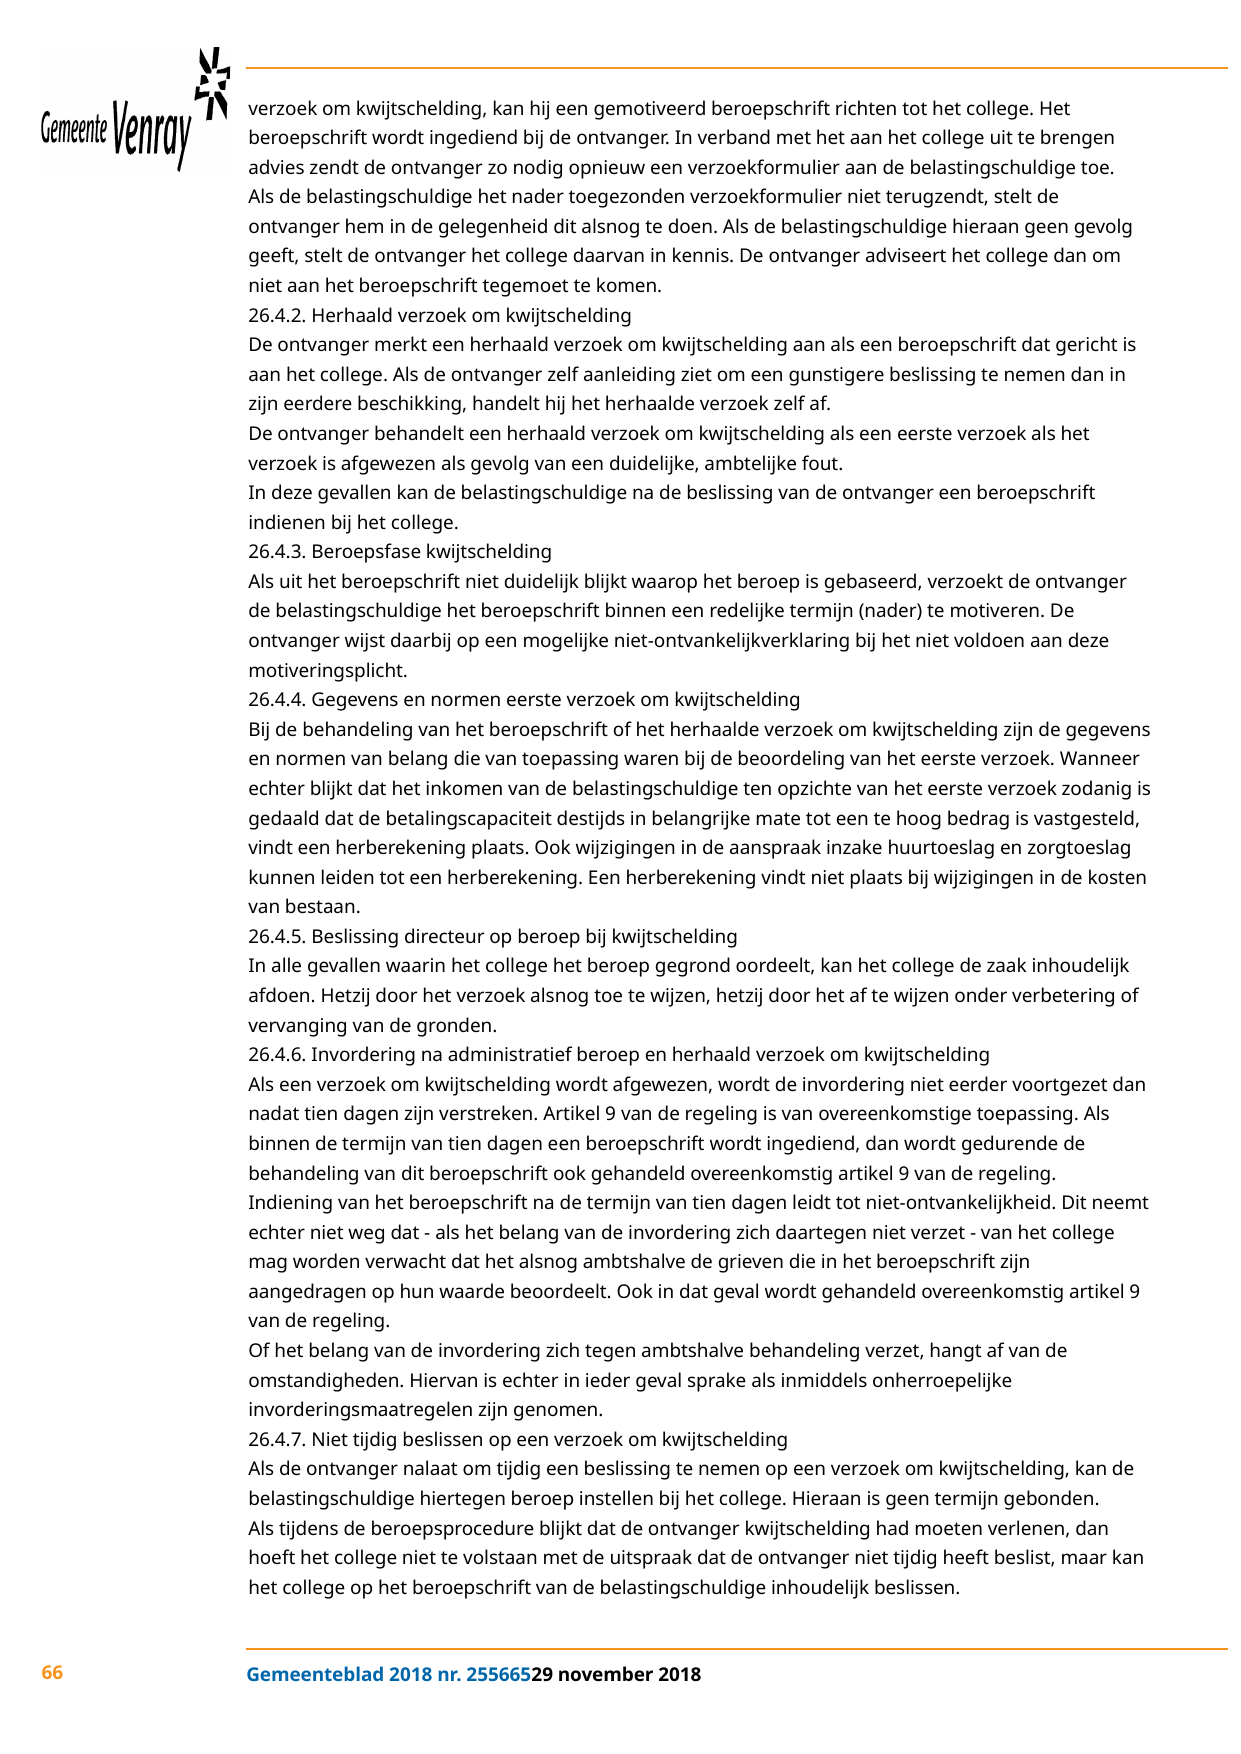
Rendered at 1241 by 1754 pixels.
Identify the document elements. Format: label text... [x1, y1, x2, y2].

text In deze gevallen kan de belastingschuldige na de beslissing van de ontvanger een beroepschrift indienen bij het college. [248, 479, 1152, 535]
text 26.4.4. Gegevens en normen eerste verzoek om kwijtschelding [248, 686, 1152, 712]
text De ontvanger behandelt een herhaald verzoek om kwijtschelding als een eerste verzoek als het verzoek is afgewezen als gevolg van een duidelijke, ambtelijke fout. [248, 420, 1152, 476]
text Als uit het beroepschrift niet duidelijk blijkt waarop het beroep is gebaseerd, verzoekt de ontvanger de belastingschuldige het beroepschrift binnen een redelijke termijn (nader) te motiveren. De ontvanger wijst daarbij op een mogelijke niet-ontvankelijkverklaring bij het niet voldoen aan deze motiveringsplicht. [248, 568, 1152, 683]
picture [41, 47, 231, 172]
text Bij de behandeling van het beroepschrift of het herhaalde verzoek om kwijtschelding zijn de gegevens en normen van belang die van toepassing waren bij de beoordeling van het eerste verzoek. Wanneer echter blijkt dat het inkomen van de belastingschuldige ten opzichte van het eerste verzoek zodanig is gedaald dat de betalingscapaciteit destijds in belangrijke mate tot een te hoog bedrag is vastgesteld, vindt een herberekening plaats. Ook wijzigingen in de aanspraak inzake huurtoeslag en zorgtoeslag kunnen leiden tot een herberekening. Een herberekening vindt niet plaats bij wijzigingen in de kosten van bestaan. [248, 716, 1152, 919]
text 26.4.2. Herhaald verzoek om kwijtschelding [248, 302, 1152, 328]
text Als tijdens de beroepsprocedure blijkt dat de ontvanger kwijtschelding had moeten verlenen, dan hoeft het college niet te volstaan met de uitspraak dat de ontvanger niet tijdig heeft beslist, maar kan het college op het beroepschrift van de belastingschuldige inhoudelijk beslissen. [248, 1515, 1152, 1600]
text In alle gevallen waarin het college het beroep gegrond oordeelt, kan het college de zaak inhoudelijk afdoen. Hetzij door het verzoek alsnog toe te wijzen, hetzij door het af te wijzen onder verbetering of vervanging van de gronden. [248, 953, 1152, 1038]
text Indiening van het beroepschrift na de termijn van tien dagen leidt tot niet-ontvankelijkheid. Dit neemt echter niet weg dat - als het belang van de invordering zich daartegen niet verzet - van het college mag worden verwacht dat het alsnog ambtshalve de grieven die in het beroepschrift zijn aangedragen op hun waarde beoordeelt. Ook in dat geval wordt gehandeld overeenkomstig artikel 9 van de regeling. [248, 1189, 1152, 1333]
text 26.4.5. Beslissing directeur op beroep bij kwijtschelding [248, 923, 1152, 949]
text De ontvanger merkt een herhaald verzoek om kwijtschelding aan als een beroepschrift dat gericht is aan het college. Als de ontvanger zelf aanleiding ziet om een gunstigere beslissing te nemen dan in zijn eerdere beschikking, handelt hij het herhaalde verzoek zelf af. [248, 331, 1152, 416]
text Als de ontvanger nalaat om tijdig een beslissing te nemen op een verzoek om kwijtschelding, kan de belastingschuldige hiertegen beroep instellen bij het college. Hieraan is geen termijn gebonden. [248, 1456, 1152, 1511]
text verzoek om kwijtschelding, kan hij een gemotiveerd beroepschrift richten tot het college. Het beroepschrift wordt ingediend bij de ontvanger. In verband met het aan het college uit te brengen advies zendt de ontvanger zo nodig opnieuw een verzoekformulier aan de belastingschuldige toe. [248, 95, 1152, 180]
text Of het belang van de invordering zich tegen ambtshalve behandeling verzet, hangt af van de omstandigheden. Hiervan is echter in ieder geval sprake als inmiddels onherroepelijke invorderingsmaatregelen zijn genomen. [248, 1337, 1152, 1422]
text 26.4.3. Beroepsfase kwijtschelding [248, 538, 1152, 564]
text Als de belastingschuldige het nader toegezonden verzoekformulier niet terugzendt, stelt de ontvanger hem in de gelegenheid dit alsnog te doen. Als de belastingschuldige hieraan geen gevolg geeft, stelt de ontvanger het college daarvan in kennis. De ontvanger adviseert het college dan om niet aan het beroepschrift tegemoet te komen. [248, 183, 1152, 298]
text 26.4.7. Niet tijdig beslissen op een verzoek om kwijtschelding [248, 1426, 1152, 1452]
text 26.4.6. Invordering na administratief beroep en herhaald verzoek om kwijtschelding [248, 1041, 1152, 1067]
text Als een verzoek om kwijtschelding wordt afgewezen, wordt de invordering niet eerder voortgezet dan nadat tien dagen zijn verstreken. Artikel 9 van de regeling is van overeenkomstige toepassing. Als binnen de termijn van tien dagen een beroepschrift wordt ingediend, dan wordt gedurende de behandeling van dit beroepschrift ook gehandeld overeenkomstig artikel 9 van de regeling. [248, 1071, 1152, 1186]
